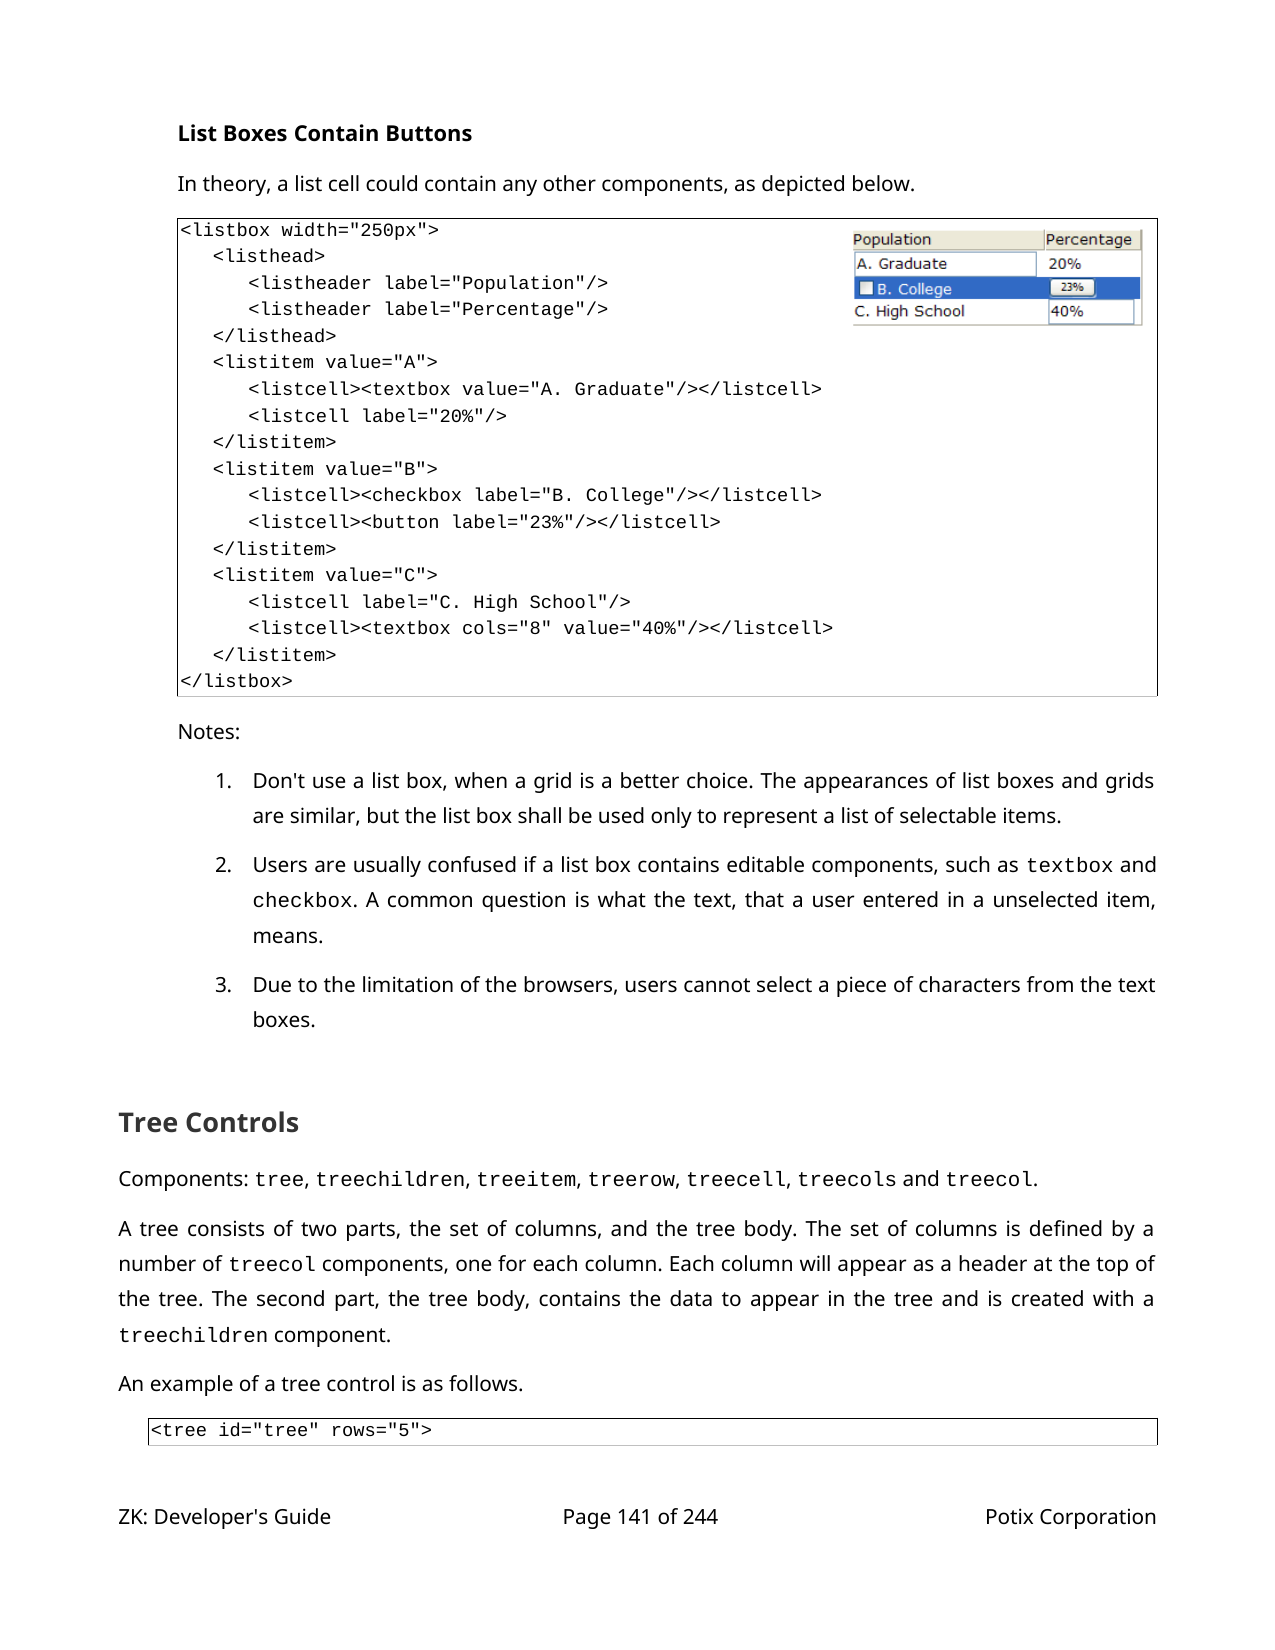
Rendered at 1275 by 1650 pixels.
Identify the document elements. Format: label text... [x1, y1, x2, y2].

text Components: tree, treechildren, treeitem, treerow, treecell, treecols and treecol. [118, 1164, 1157, 1193]
text A tree consists of two parts, the set of columns, and the tree body. The set of columns is defined by a number of treecol components, one for each column. Each column will appear as a header at the top of the tree. The second part, the tree body, contains the data to appear in the tree and is created with a treechildren component. [118, 1214, 1157, 1348]
text Notes: [177, 717, 1157, 745]
list Due to the limitation of the browsers, users cannot select a piece of characters from the text boxes. [215, 970, 1157, 1033]
subtitle Tree Controls [118, 1104, 1157, 1141]
text An example of a tree control is as follows. [118, 1369, 1157, 1397]
text In theory, a list cell could contain any other components, as depicted below. [177, 169, 1157, 197]
text <listbox width="250px"> <listhead> <listheader label="Population"/> <listheader label="Percentage"/> </listhead> <listitem value="A"> <listcell><textbox value="A. Graduate"/></listcell> <listcell label="20%"/> </listitem> <listitem value="B"> <listcell><checkbox label="B. College"/></listcell> <listcell><button label="23%"/></listcell> </listitem> <listitem value="C"> <listcell label="C. High School"/> <listcell><textbox cols="8" value="40%"/></listcell> </listitem> </listbox> [178, 219, 1157, 696]
picture [851, 225, 1145, 328]
text <tree id="tree" rows="5"> [149, 1419, 1157, 1445]
list Don't use a list box, when a grid is a better choice. The appearances of list boxes and grids are similar, but the list box shall be used only to represent a list of selectable items. [215, 766, 1157, 829]
subtitle List Boxes Contain Buttons [177, 118, 1157, 148]
list Users are usually confused if a list box contains editable components, such as textbox and checkbox. A common question is what the text, that a user entered in a unselected item, means. [215, 850, 1157, 949]
